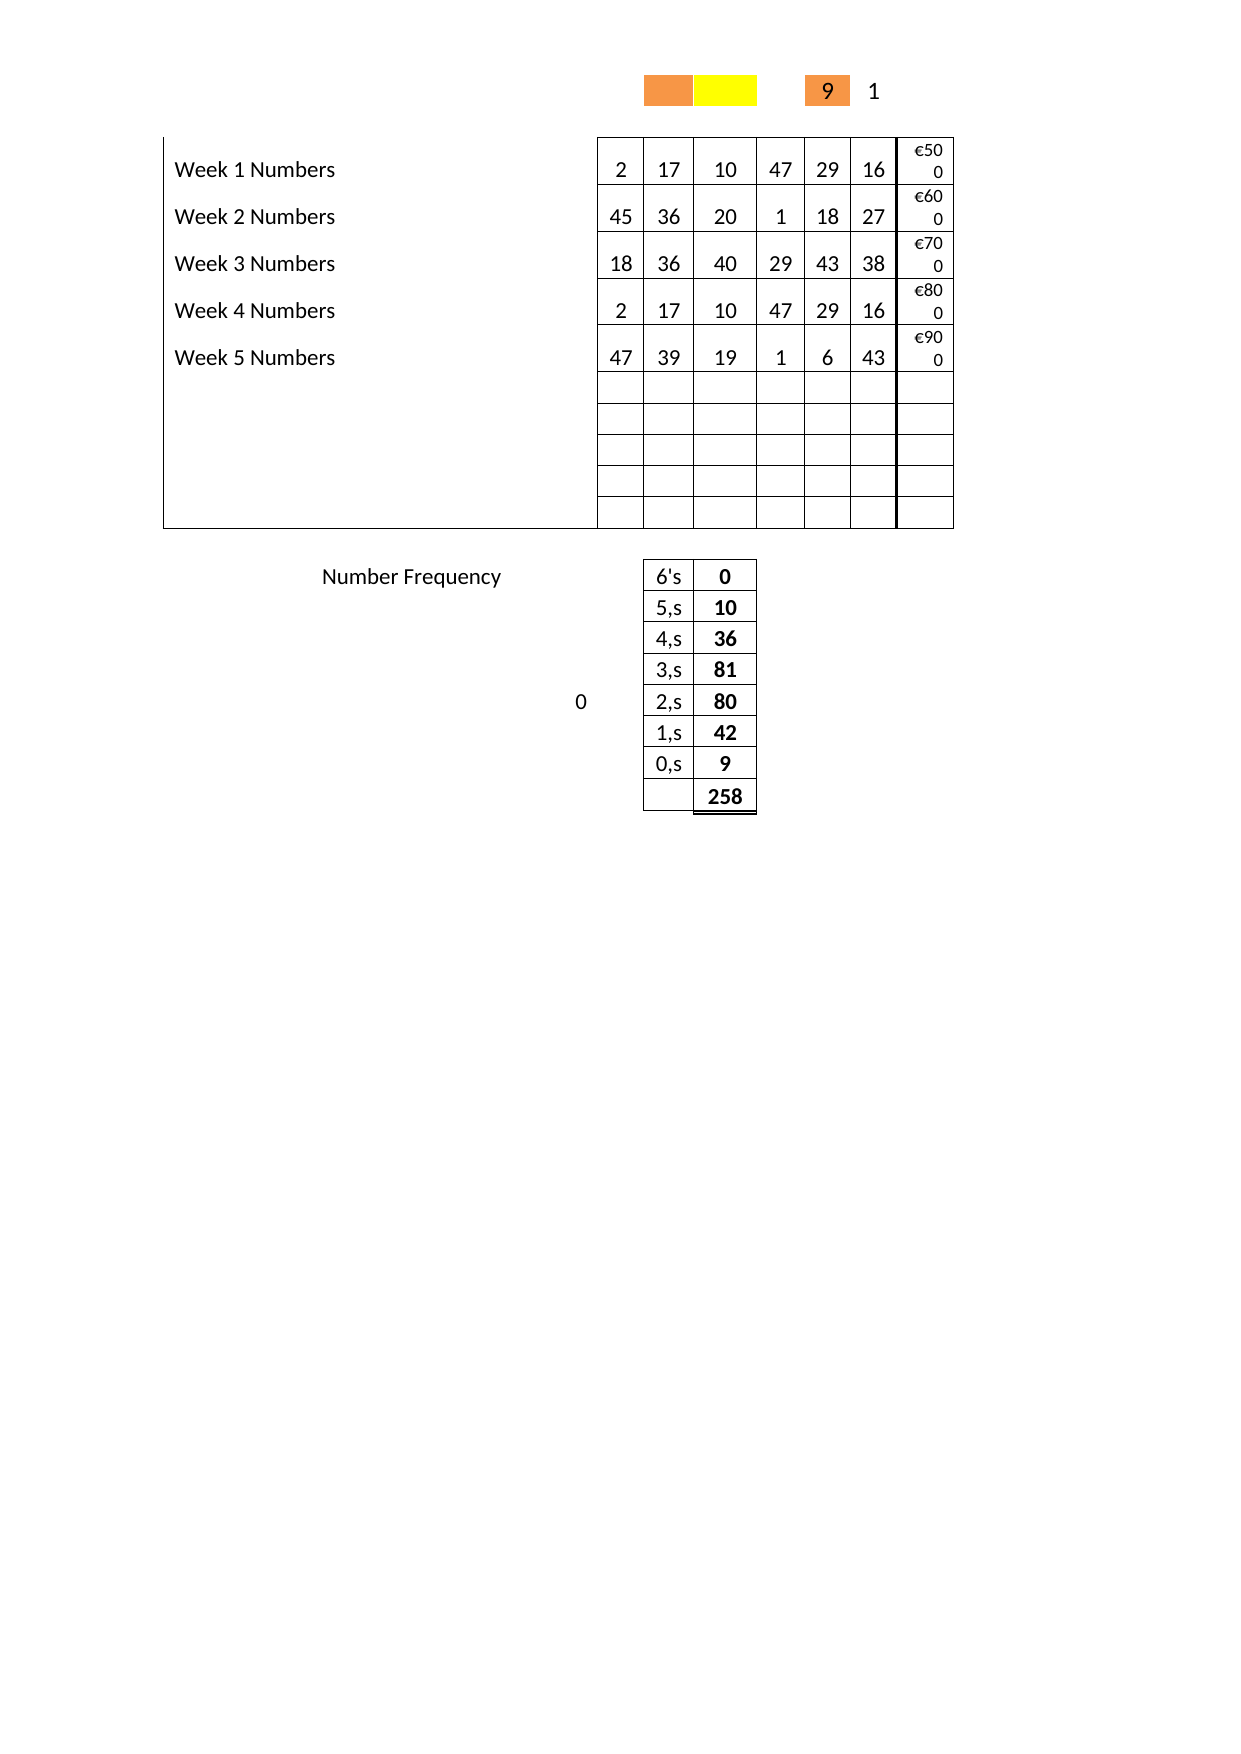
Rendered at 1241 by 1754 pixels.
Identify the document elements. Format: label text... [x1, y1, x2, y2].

table_cell [598, 715, 643, 746]
table_cell [757, 590, 804, 621]
table_cell [805, 590, 850, 621]
table_cell [954, 465, 1028, 496]
table_cell [163, 590, 225, 621]
table_cell 258 [694, 779, 756, 810]
table_cell [225, 403, 597, 434]
table_cell [851, 435, 895, 465]
table_cell [598, 684, 643, 715]
table_cell [954, 434, 1028, 465]
table_cell [954, 496, 1028, 527]
table_cell 17 [644, 279, 693, 324]
table_cell 36 [644, 232, 693, 277]
table_cell [598, 404, 643, 434]
table_cell 38 [851, 232, 895, 277]
table_cell [757, 106, 804, 137]
table_cell €500 [898, 138, 953, 184]
table_cell 0 [225, 684, 598, 715]
table_cell [598, 559, 643, 590]
table_cell 6's [644, 560, 693, 590]
table_cell 2 [598, 279, 643, 324]
table_cell [598, 75, 644, 106]
table_cell [85, 324, 163, 371]
table_cell [598, 621, 643, 652]
table_cell [850, 684, 896, 715]
table_cell [898, 466, 953, 496]
table_cell [954, 231, 1028, 277]
table_cell 9 [694, 747, 756, 777]
table_cell [163, 746, 225, 777]
table_cell [954, 590, 1028, 621]
table_cell [85, 371, 163, 402]
table_cell Week 3 Numbers [164, 231, 597, 277]
table_cell [644, 529, 693, 559]
table_cell 29 [757, 232, 804, 277]
table_cell [896, 590, 954, 621]
table_cell [757, 621, 804, 652]
table_cell [954, 528, 1028, 559]
table_cell 39 [644, 325, 693, 371]
table_cell [644, 404, 693, 434]
table_cell [757, 778, 804, 810]
table_cell [225, 465, 597, 496]
table_cell [757, 746, 804, 777]
table_cell [850, 559, 896, 590]
table_cell [644, 372, 693, 402]
table_cell [85, 278, 163, 324]
table_cell 1,s [644, 716, 693, 746]
table_cell 43 [805, 232, 850, 277]
table_cell [805, 466, 850, 496]
table_cell 29 [805, 138, 850, 184]
table_cell [896, 106, 954, 137]
table_cell [598, 497, 643, 527]
table_cell [225, 371, 597, 402]
table_cell 18 [598, 232, 643, 277]
table_cell [850, 746, 896, 777]
table_cell [644, 779, 693, 810]
table_cell [164, 496, 225, 527]
table_cell 18 [805, 185, 850, 231]
table_cell 6 [805, 325, 850, 371]
table_cell [805, 684, 850, 715]
table_cell 27 [851, 185, 895, 231]
table_cell [757, 684, 804, 715]
table_cell 2 [598, 138, 643, 184]
table_cell [954, 324, 1028, 371]
table_cell [757, 653, 804, 684]
table_cell 19 [694, 325, 756, 371]
table_cell [85, 621, 163, 652]
table_cell [896, 778, 954, 810]
table_cell €900 [898, 325, 953, 371]
table_cell [163, 559, 225, 590]
table_cell [85, 231, 163, 277]
table_cell [598, 778, 643, 810]
table_cell [954, 715, 1028, 746]
table_cell Week 5 Numbers [164, 324, 597, 371]
table_cell 3,s [644, 654, 693, 684]
table_cell [694, 106, 757, 137]
table_cell [694, 529, 757, 559]
table_cell 47 [757, 138, 804, 184]
table_cell [805, 778, 850, 810]
table_cell €600 [898, 185, 953, 231]
table_cell 40 [694, 232, 756, 277]
table_cell [85, 653, 163, 684]
table_cell Number Frequency [225, 559, 598, 590]
table_cell [225, 653, 598, 684]
table_cell [805, 529, 850, 559]
table_cell [85, 137, 163, 184]
table_cell [898, 497, 953, 527]
table_cell [598, 529, 644, 559]
table_cell [896, 559, 954, 590]
table_cell [225, 621, 598, 652]
table_cell [598, 653, 643, 684]
table_cell €800 [898, 279, 953, 324]
table_cell 4,s [644, 622, 693, 652]
table_cell [757, 75, 804, 106]
table_cell [896, 746, 954, 777]
table_cell [896, 529, 954, 559]
table_cell [805, 621, 850, 652]
table_cell [598, 466, 643, 496]
table_cell [644, 466, 693, 496]
table_cell [757, 529, 804, 559]
table_cell 5,s [644, 591, 693, 621]
table_cell [757, 559, 804, 590]
table_cell [164, 403, 225, 434]
table_cell 9 [805, 75, 850, 106]
table_cell [163, 778, 225, 810]
table_cell [896, 684, 954, 715]
table_cell [851, 497, 895, 527]
table_cell [954, 746, 1028, 777]
table_cell [225, 590, 598, 621]
table_cell [757, 404, 804, 434]
table_cell [225, 715, 598, 746]
table_cell [85, 590, 163, 621]
table_cell [225, 778, 598, 810]
table_cell [694, 435, 756, 465]
table_cell [694, 404, 756, 434]
table_cell [598, 435, 643, 465]
table_cell [954, 278, 1028, 324]
table_cell [644, 435, 693, 465]
table_cell Week 1 Numbers [164, 137, 597, 184]
table_cell [163, 106, 225, 137]
table_cell [225, 434, 597, 465]
table_cell 29 [805, 279, 850, 324]
table_cell 47 [598, 325, 643, 371]
table_cell [225, 75, 598, 106]
table_cell [850, 715, 896, 746]
table_cell 10 [694, 279, 756, 324]
table_cell [805, 559, 850, 590]
table_cell [163, 715, 225, 746]
table_cell [163, 529, 225, 559]
table_cell 80 [694, 685, 756, 715]
table_cell [757, 497, 804, 527]
table_cell [598, 106, 644, 137]
table_cell [694, 372, 756, 402]
table_cell [898, 372, 953, 402]
table_cell [954, 778, 1028, 810]
table_cell [954, 684, 1028, 715]
table_cell [896, 621, 954, 652]
table_cell [954, 75, 1028, 106]
table_cell 43 [851, 325, 895, 371]
table_cell [954, 106, 1028, 137]
table_cell [85, 496, 163, 527]
table_cell 1 [757, 325, 804, 371]
table_cell [225, 496, 597, 527]
table_cell [805, 372, 850, 402]
table_cell [850, 106, 896, 137]
table_cell 10 [694, 591, 756, 621]
table_cell [757, 466, 804, 496]
table_cell [85, 746, 163, 777]
table_cell 81 [694, 654, 756, 684]
table_cell [598, 590, 643, 621]
table_cell [896, 715, 954, 746]
table_cell [85, 715, 163, 746]
table_cell 1 [757, 185, 804, 231]
table_cell [898, 404, 953, 434]
table_cell [598, 746, 643, 777]
table_cell [805, 497, 850, 527]
table_cell [694, 75, 757, 106]
table_cell [757, 435, 804, 465]
table_cell [757, 372, 804, 402]
table_cell [896, 75, 954, 106]
table_cell 2,s [644, 685, 693, 715]
table_cell 0 [694, 560, 756, 590]
table_cell [954, 184, 1028, 231]
table_cell Week 4 Numbers [164, 278, 597, 324]
table_cell [225, 106, 598, 137]
table_cell [757, 715, 804, 746]
table_cell [85, 75, 163, 106]
table_cell [163, 75, 225, 106]
table_cell 45 [598, 185, 643, 231]
table_cell [954, 403, 1028, 434]
table_cell [850, 590, 896, 621]
table_cell [85, 434, 163, 465]
table_cell [644, 106, 693, 137]
table_cell [850, 621, 896, 652]
table_cell 42 [694, 716, 756, 746]
table_cell 1 [850, 75, 896, 106]
table_cell [805, 404, 850, 434]
table_cell [163, 621, 225, 652]
table_cell [85, 778, 163, 810]
table_cell [850, 653, 896, 684]
table_cell [805, 746, 850, 777]
table_cell 36 [694, 622, 756, 652]
table_cell [954, 621, 1028, 652]
table_cell [805, 653, 850, 684]
table_cell 47 [757, 279, 804, 324]
table_cell [598, 372, 643, 402]
table_cell [954, 371, 1028, 402]
table_cell €700 [898, 232, 953, 277]
table_cell [898, 435, 953, 465]
table_cell [85, 528, 163, 559]
table_cell [896, 653, 954, 684]
table_cell [163, 653, 225, 684]
table_cell [954, 137, 1028, 184]
table_cell 20 [694, 185, 756, 231]
table_cell 36 [644, 185, 693, 231]
table_cell [644, 497, 693, 527]
table_cell [85, 559, 163, 590]
table_cell [85, 403, 163, 434]
table_cell [85, 684, 163, 715]
table_cell [851, 404, 895, 434]
table_cell 0,s [644, 747, 693, 777]
table_cell [954, 559, 1028, 590]
table_cell [694, 497, 756, 527]
table_cell Week 2 Numbers [164, 184, 597, 231]
table_cell [644, 75, 693, 106]
table_cell [805, 106, 850, 137]
table_cell [163, 684, 225, 715]
table_cell [85, 465, 163, 496]
table_cell [850, 529, 896, 559]
table_cell [805, 435, 850, 465]
table_cell 16 [851, 138, 895, 184]
table_cell 10 [694, 138, 756, 184]
table_cell [805, 715, 850, 746]
table_cell [85, 184, 163, 231]
table_cell [850, 778, 896, 810]
table_cell [85, 106, 163, 137]
table_cell [164, 465, 225, 496]
table_cell [225, 529, 598, 559]
table_cell [225, 746, 598, 777]
table_cell [694, 466, 756, 496]
table_cell [851, 466, 895, 496]
table_cell [164, 434, 225, 465]
table_cell [851, 372, 895, 402]
table_cell 17 [644, 138, 693, 184]
table_cell 16 [851, 279, 895, 324]
table_cell [954, 653, 1028, 684]
table_cell [164, 371, 225, 402]
